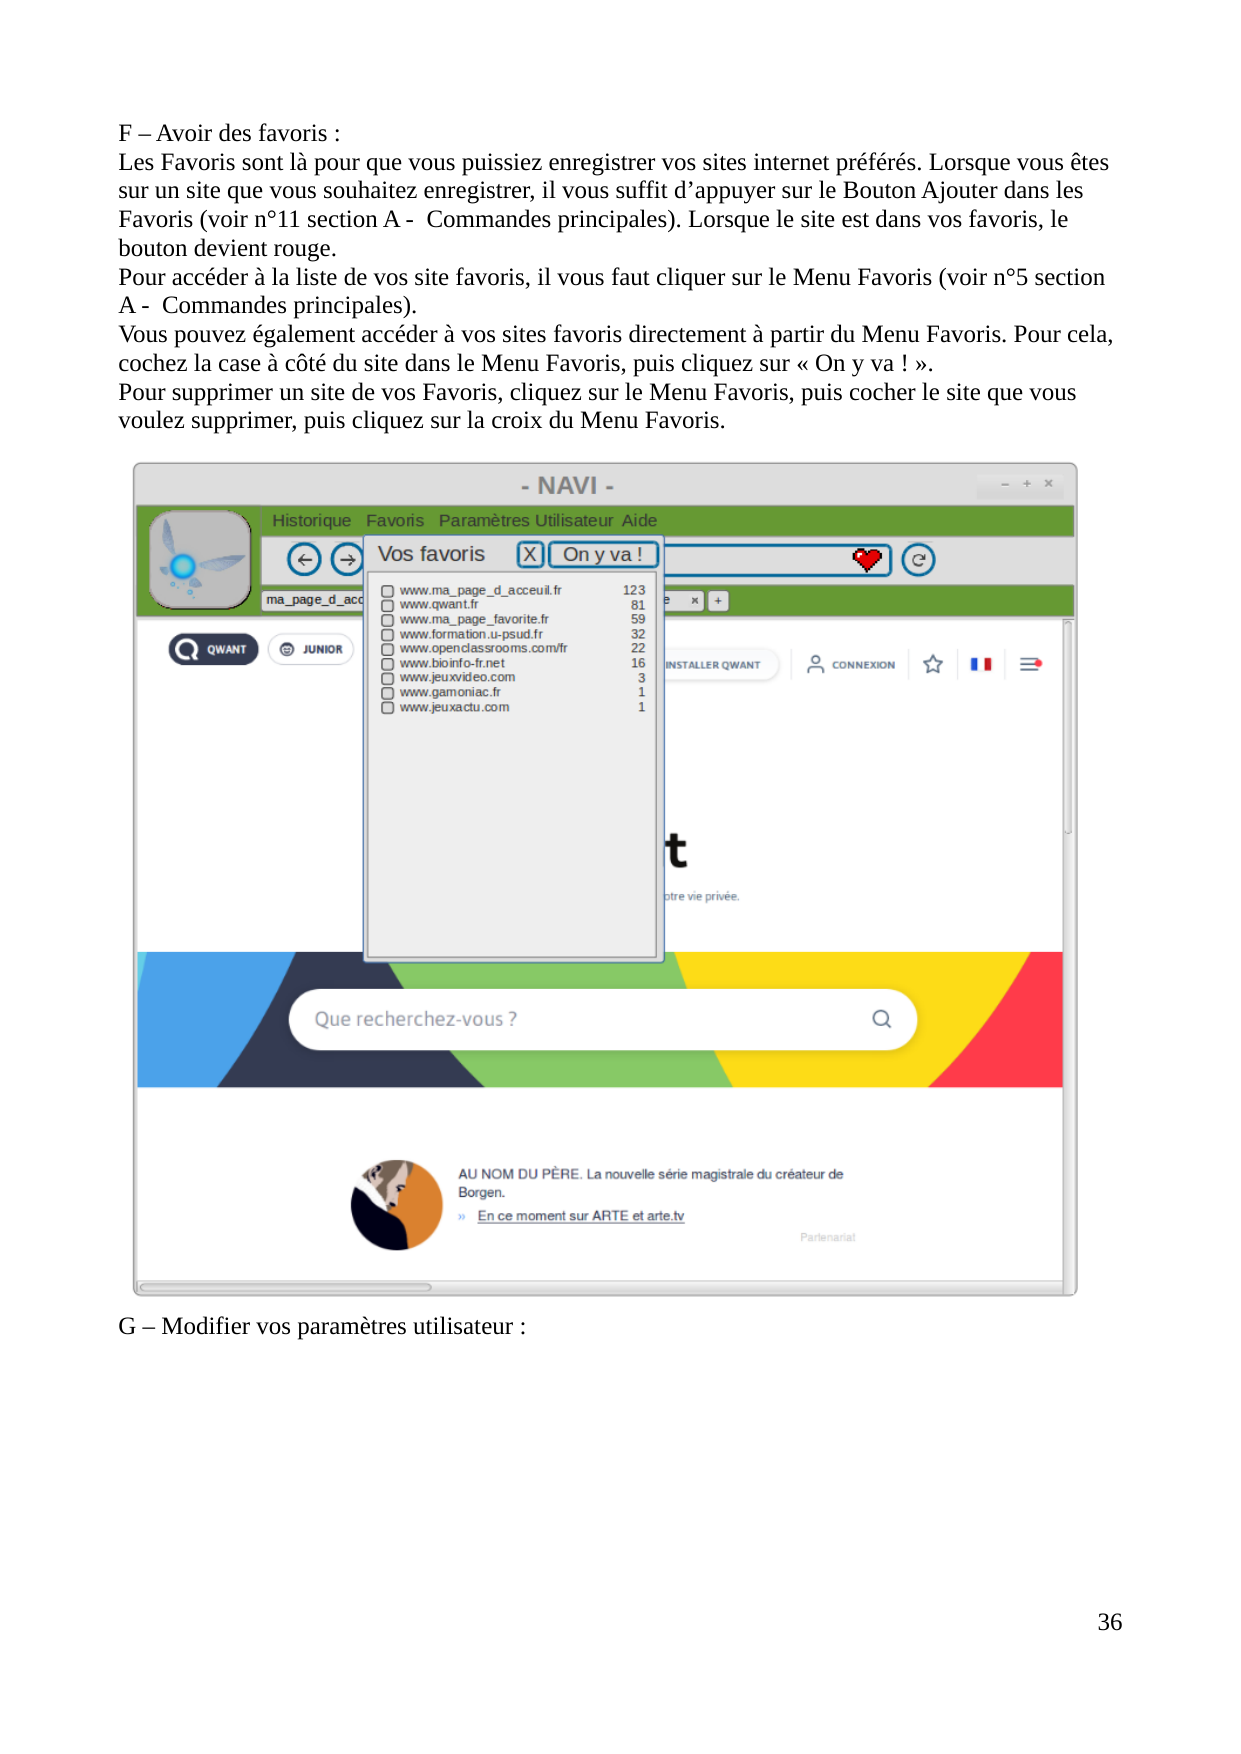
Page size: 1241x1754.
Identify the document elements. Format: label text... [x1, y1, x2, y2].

text Les Favoris sont là pour que vous puissiez enregistrer vos sites internet préférés. Lorsque vous êtes sur un site que vous souhaitez enregistrer, il vous suffit d’appuyer sur le Bouton Ajouter dans les Favoris (voir n°11 section A - Commandes principales). Lorsque le site est dans vos favoris, le bouton devient rouge. [118, 147, 1122, 262]
text Vous pouvez également accéder à vos sites favoris directement à partir du Menu Favoris. Pour cela, cochez la case à côté du site dans le Menu Favoris, puis cliquez sur « On y va ! ». [118, 319, 1122, 377]
text F – Avoir des favoris : [118, 118, 1122, 147]
text Pour supprimer un site de vos Favoris, cliquez sur le Menu Favoris, puis cocher le site que vous voulez supprimer, puis cliquez sur la croix du Menu Favoris. [118, 377, 1122, 434]
picture [390, 453, 1081, 1311]
text Pour accéder à la liste de vos site favoris, il vous faut cliquer sur le Menu Favoris (voir n°5 section A - Commandes principales). [118, 262, 1122, 319]
text G – Modifier vos paramètres utilisateur : [118, 880, 1122, 1339]
